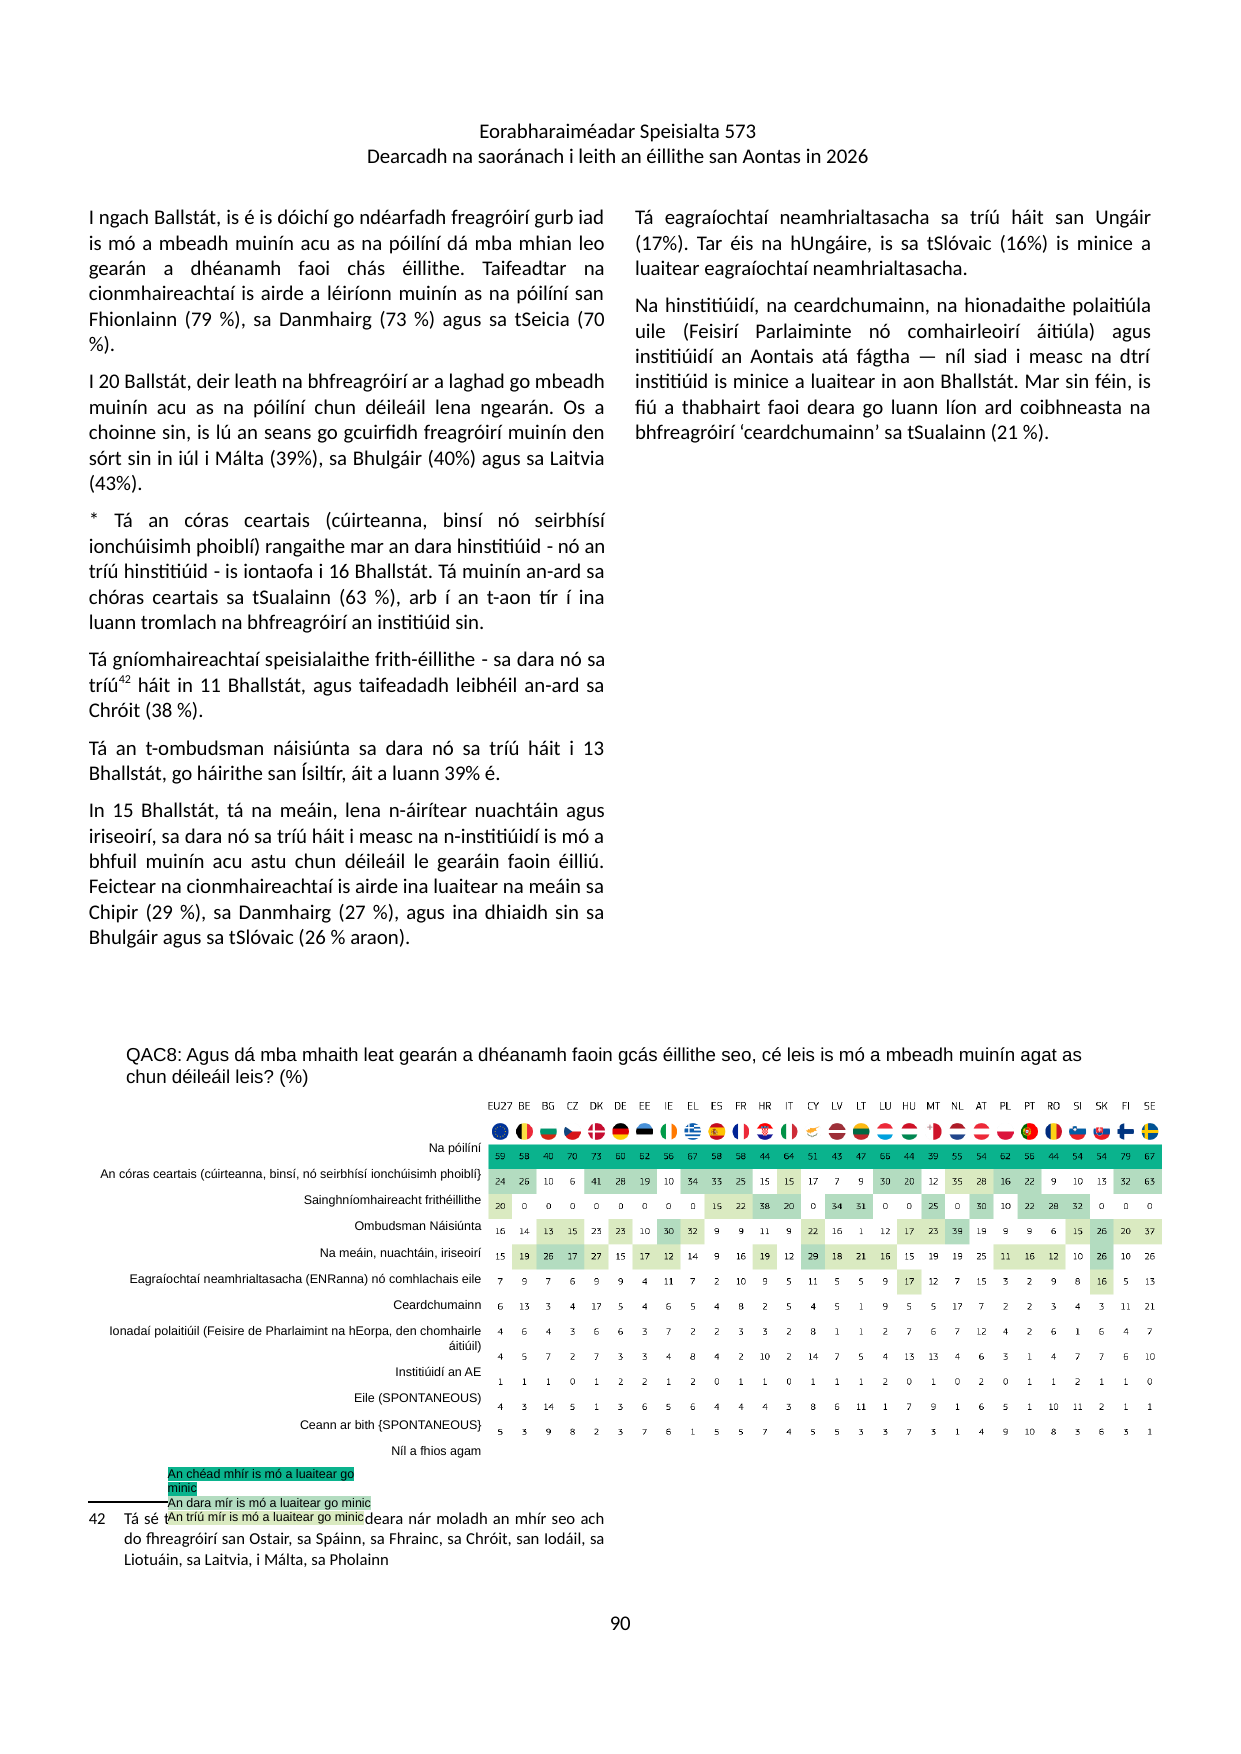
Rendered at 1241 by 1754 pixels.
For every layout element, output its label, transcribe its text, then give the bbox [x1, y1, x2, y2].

text Tá an t-ombudsman náisiúnta sa dara nó sa tríú háit i 13 Bhallstát, go háirithe san Ísiltír, áit a luann 39% é. [88, 735, 605, 786]
text I 20 Ballstát, deir leath na bhfreagróirí ar a laghad go mbeadh muinín acu as na póilíní chun déileáil lena ngearán. Os a choinne sin, is lú an seans go gcuirfidh freagróirí muinín den sórt sin in iúl i Málta (39%), sa Bhulgáir (40%) agus sa Laitvia (43%). [88, 369, 605, 496]
text I ngach Ballstát, is é is dóichí go ndéarfadh freagróirí gurb iad is mó a mbeadh muinín acu as na póilíní dá mba mhian leo gearán a dhéanamh faoi chás éillithe. Taifeadtar na cionmhaireachtaí is airde a léiríonn muinín as na póilíní san Fhionlainn (79 %), sa Danmhairg (73 %) agus sa tSeicia (70 %). [88, 204, 605, 357]
text In 15 Bhallstát, tá na meáin, lena n-áirítear nuachtáin agus iriseoirí, sa dara nó sa tríú háit i measc na n-institiúidí is mó a bhfuil muinín acu astu chun déileáil le gearáin faoin éilliú. Feictear na cionmhaireachtaí is airde ina luaitear na meáin sa Chipir (29 %), sa Danmhairg (27 %), agus ina dhiaidh sin sa Bhulgáir agus sa tSlóvaic (26 % araon). [88, 797, 605, 950]
text Tá sé tábhachtach a thabhairt faoi deara nár moladh an mhír seo ach do fhreagróirí san Ostair, sa Spáinn, sa Fhrainc, sa Chróit, san Iodáil, sa Liotuáin, sa Laitvia, i Málta, sa Pholainn [88, 1508, 605, 1569]
text Na hinstitiúidí, na ceardchumainn, na hionadaithe polaitiúla uile (Feisirí Parlaiminte nó comhairleoirí áitiúla) agus institiúidí an Aontais atá fágtha — níl siad i measc na dtrí institiúid is minice a luaitear in aon Bhallstát. Mar sin féin, is fiú a thabhairt faoi deara go luann líon ard coibhneasta na bhfreagróirí ‘ceardchumainn’ sa tSualainn (21 %). [635, 292, 1152, 445]
text * Tá an córas ceartais (cúirteanna, binsí nó seirbhísí ionchúisimh phoiblí) rangaithe mar an dara hinstitiúid ‑ nó an tríú hinstitiúid ‑ is iontaofa i 16 Bhallstát. Tá muinín an-ard sa chóras ceartais sa tSualainn (63 %), arb í an t-aon tír í ina luann tromlach na bhfreagróirí an institiúid sin. [88, 508, 605, 635]
text Tá gníomhaireachtaí speisialaithe frith-éillithe ‑ sa dara nó sa tríú háit in 11 Bhallstát, agus taifeadadh leibhéil an-ard sa Chróit (38 %). [88, 647, 605, 723]
picture [483, 1093, 1168, 1446]
text Tá eagraíochtaí neamhrialtasacha sa tríú háit san Ungáir (17%). Tar éis na hUngáire, is sa tSlóvaic (16%) is minice a luaitear eagraíochtaí neamhrialtasacha. [635, 204, 1152, 281]
